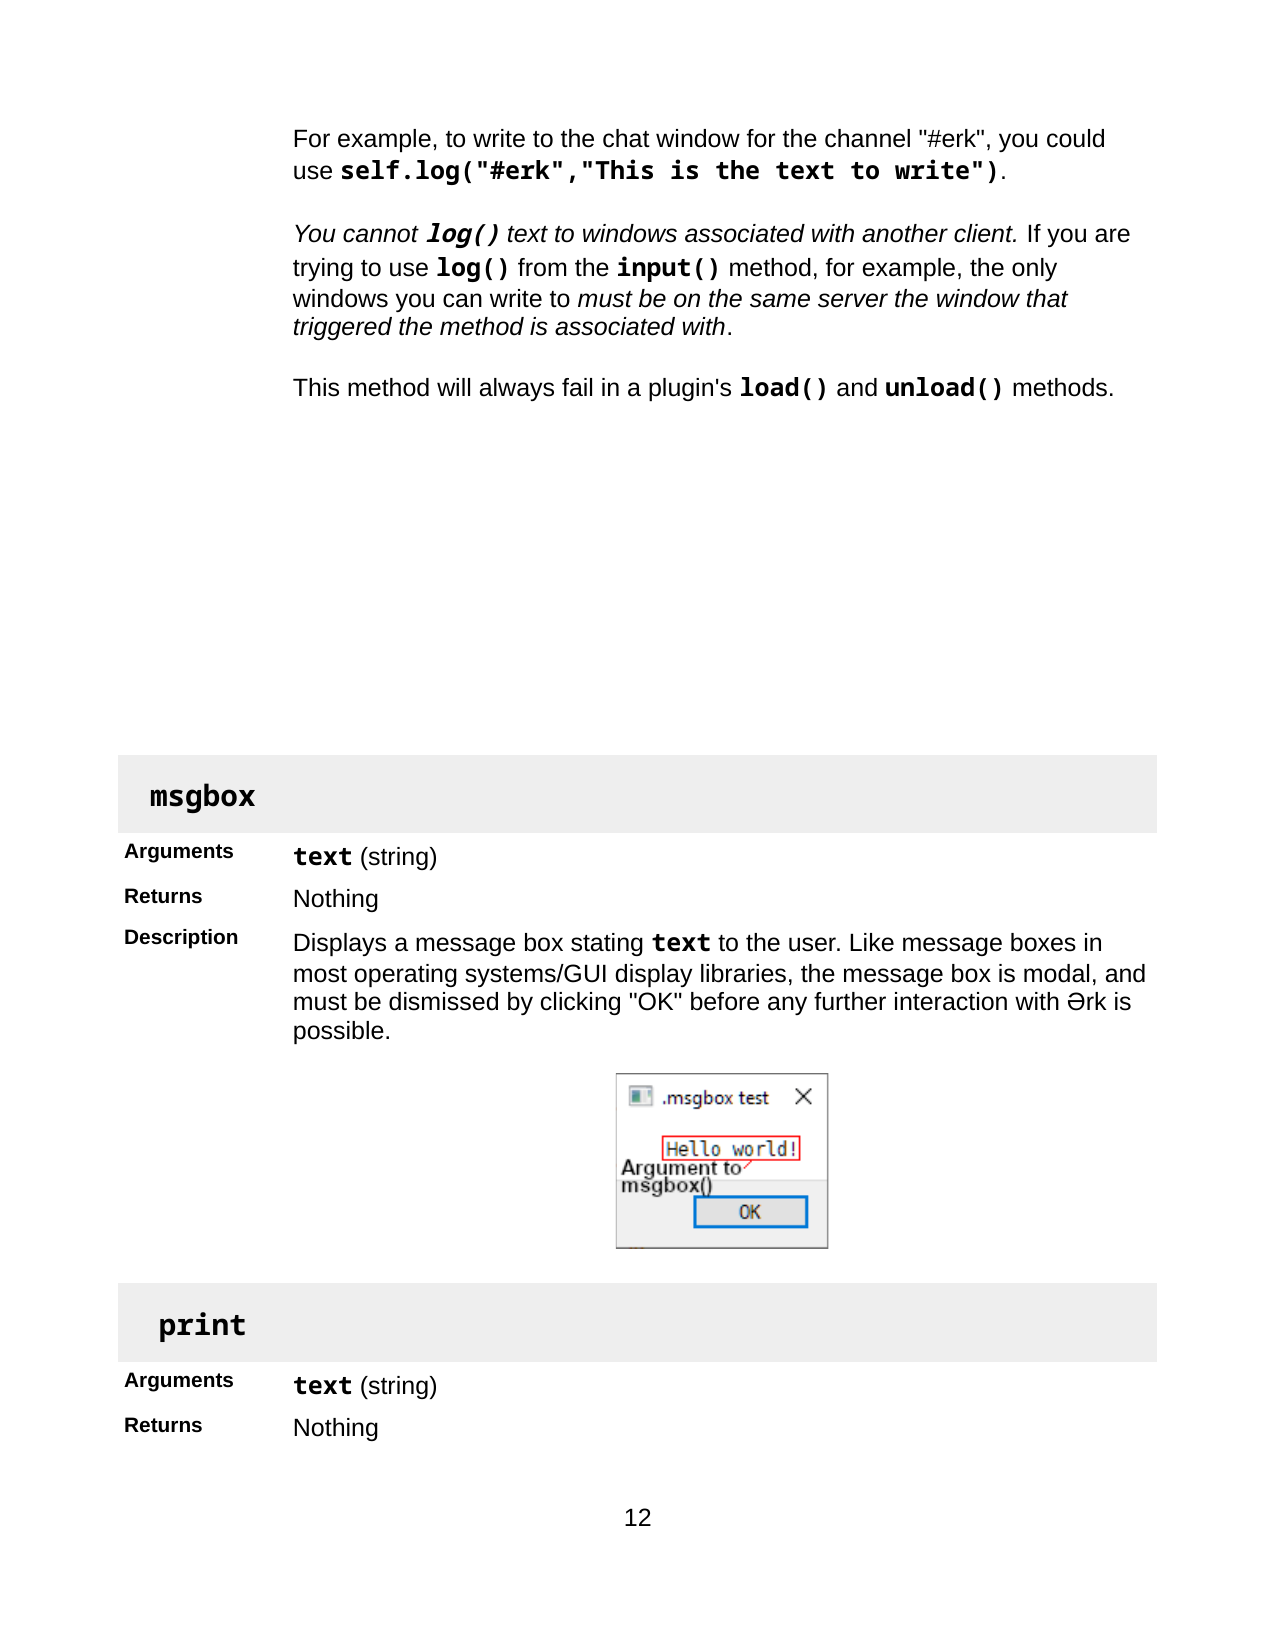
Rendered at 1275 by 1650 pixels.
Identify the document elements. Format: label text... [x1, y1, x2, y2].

table_header print [118, 1283, 287, 1362]
table_cell Arguments [118, 1362, 287, 1407]
table_cell text (string) [287, 1362, 1157, 1407]
table_cell Returns [118, 879, 287, 919]
table_cell Nothing [287, 1407, 1157, 1447]
table_header [287, 755, 1157, 833]
picture [615, 1073, 829, 1249]
table_header [287, 1283, 1157, 1362]
table_cell Displays a message box stating text to the user. Like message boxes in most operating systems/GUI display libraries, the message box is modal, and must be dismissed by clicking "OK" before any further interaction with Ərk is possible. [287, 919, 1157, 1254]
table_cell Description [118, 919, 287, 1254]
table_cell [118, 118, 287, 409]
table_cell Arguments [118, 833, 287, 879]
table_header msgbox [118, 755, 287, 833]
table_cell text (string) [287, 833, 1157, 879]
table_cell Nothing [287, 879, 1157, 919]
table_cell Returns [118, 1407, 287, 1447]
table_cell For example, to write to the chat window for the channel "#erk", you could use self.log("#erk","This is the text to write"). You cannot log() text to windows associated with another client. If you are trying to use log() from the input() method, for example, the only windows you can write to must be on the same server the window that triggered the method is associated with. This method will always fail in a plugin's load() and unload() methods. [287, 118, 1157, 409]
